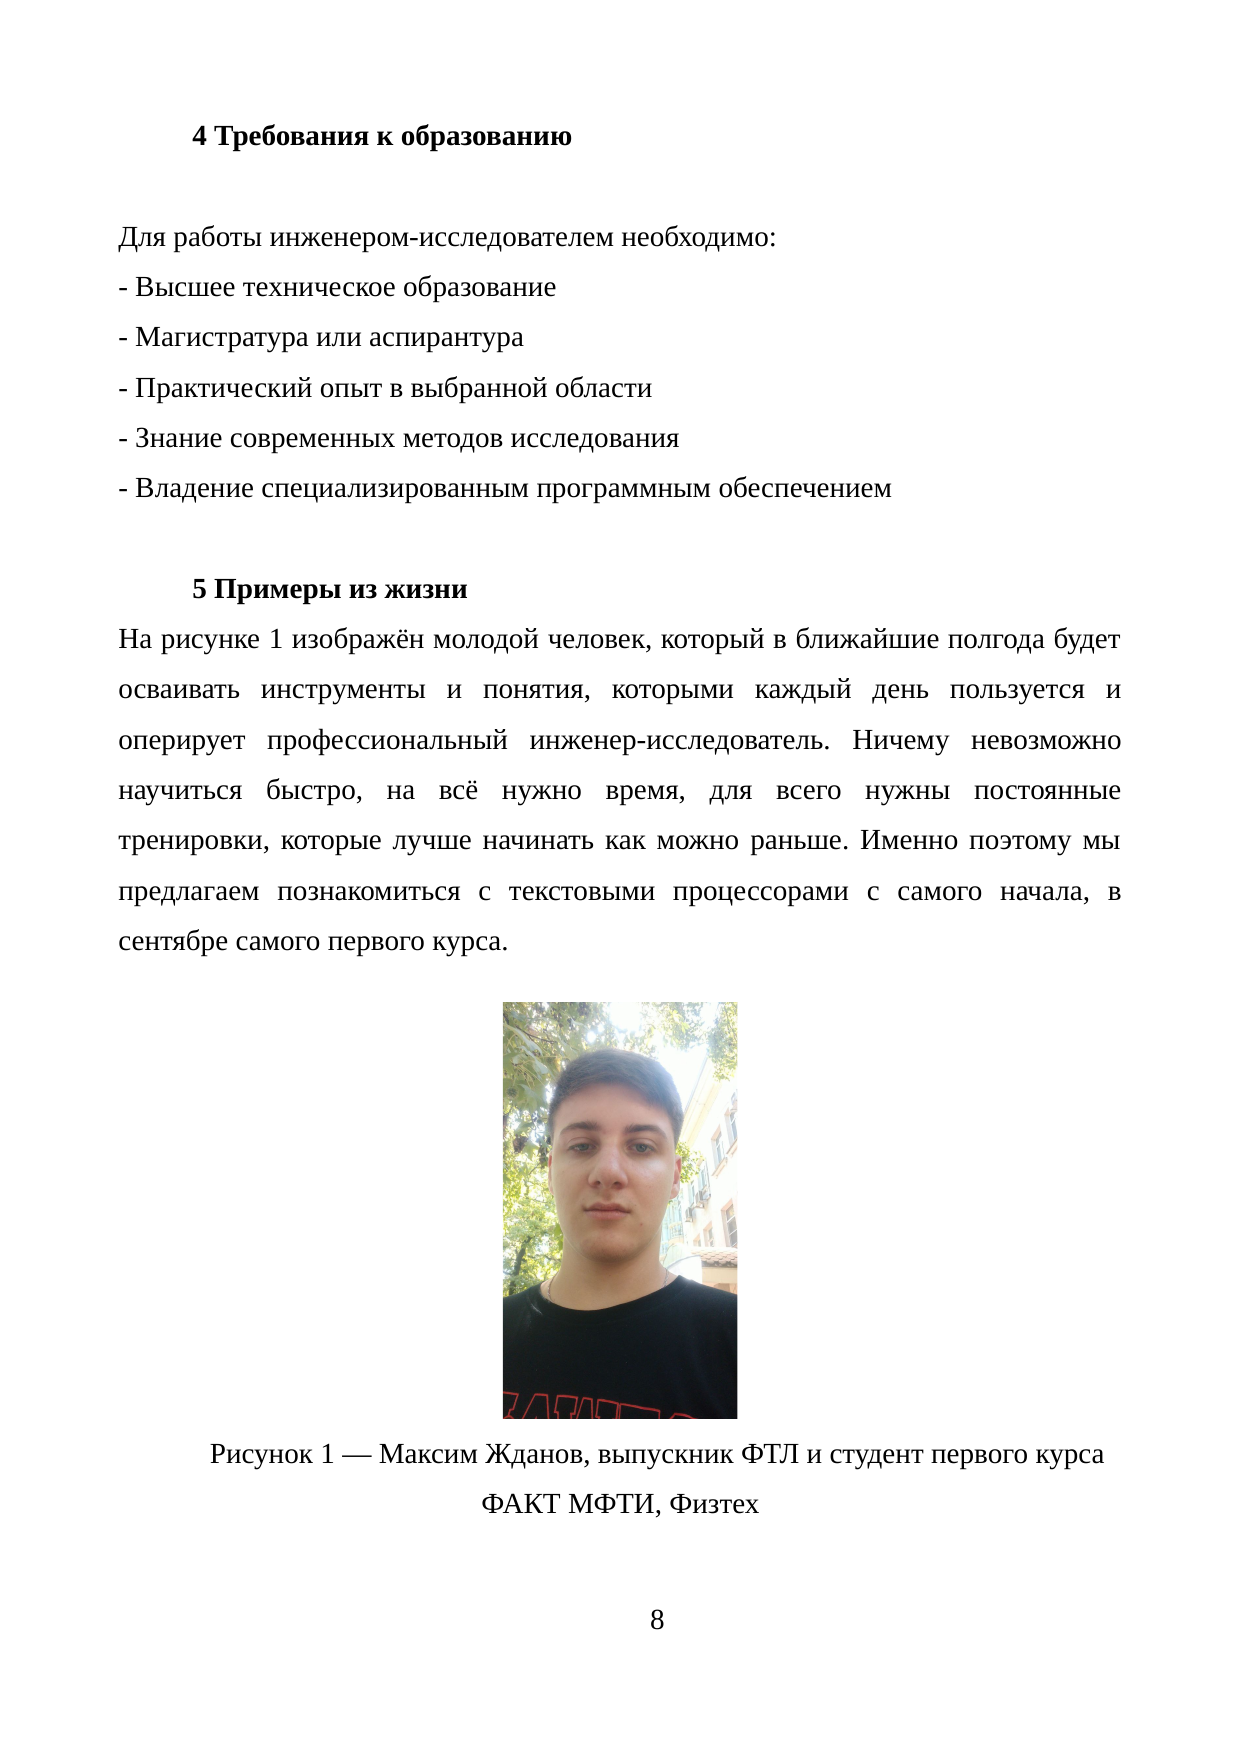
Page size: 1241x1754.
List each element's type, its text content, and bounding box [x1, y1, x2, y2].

text - Высшее техническое образование [118, 269, 1122, 303]
text - Владение специализированным программным обеспечением [118, 470, 1122, 504]
subtitle Требования к образованию [118, 118, 1122, 152]
picture [502, 1002, 738, 1419]
text На рисунке 1 изображён молодой человек, который в ближайшие полгода будет осваивать инструменты и понятия, которыми каждый день пользуется и оперирует профессиональный инженер-исследователь. Ничему невозможно научиться быстро, на всё нужно время, для всего нужны постоянные тренировки, которые лучше начинать как можно раньше. Именно поэтому мы предлагаем познакомиться с текстовыми процессорами с самого начала, в сентябре самого первого курса. [118, 621, 1122, 957]
subtitle Примеры из жизни [118, 571, 1122, 604]
text Рисунок 1 — Максим Жданов, выпускник ФТЛ и студент первого курса ФАКТ МФТИ, Физтех [118, 1436, 1122, 1519]
text Для работы инженером-исследователем необходимо: [118, 219, 1122, 252]
text - Магистратура или аспирантура [118, 319, 1122, 353]
text - Знание современных методов исследования [118, 420, 1122, 453]
text - Практический опыт в выбранной области [118, 370, 1122, 403]
